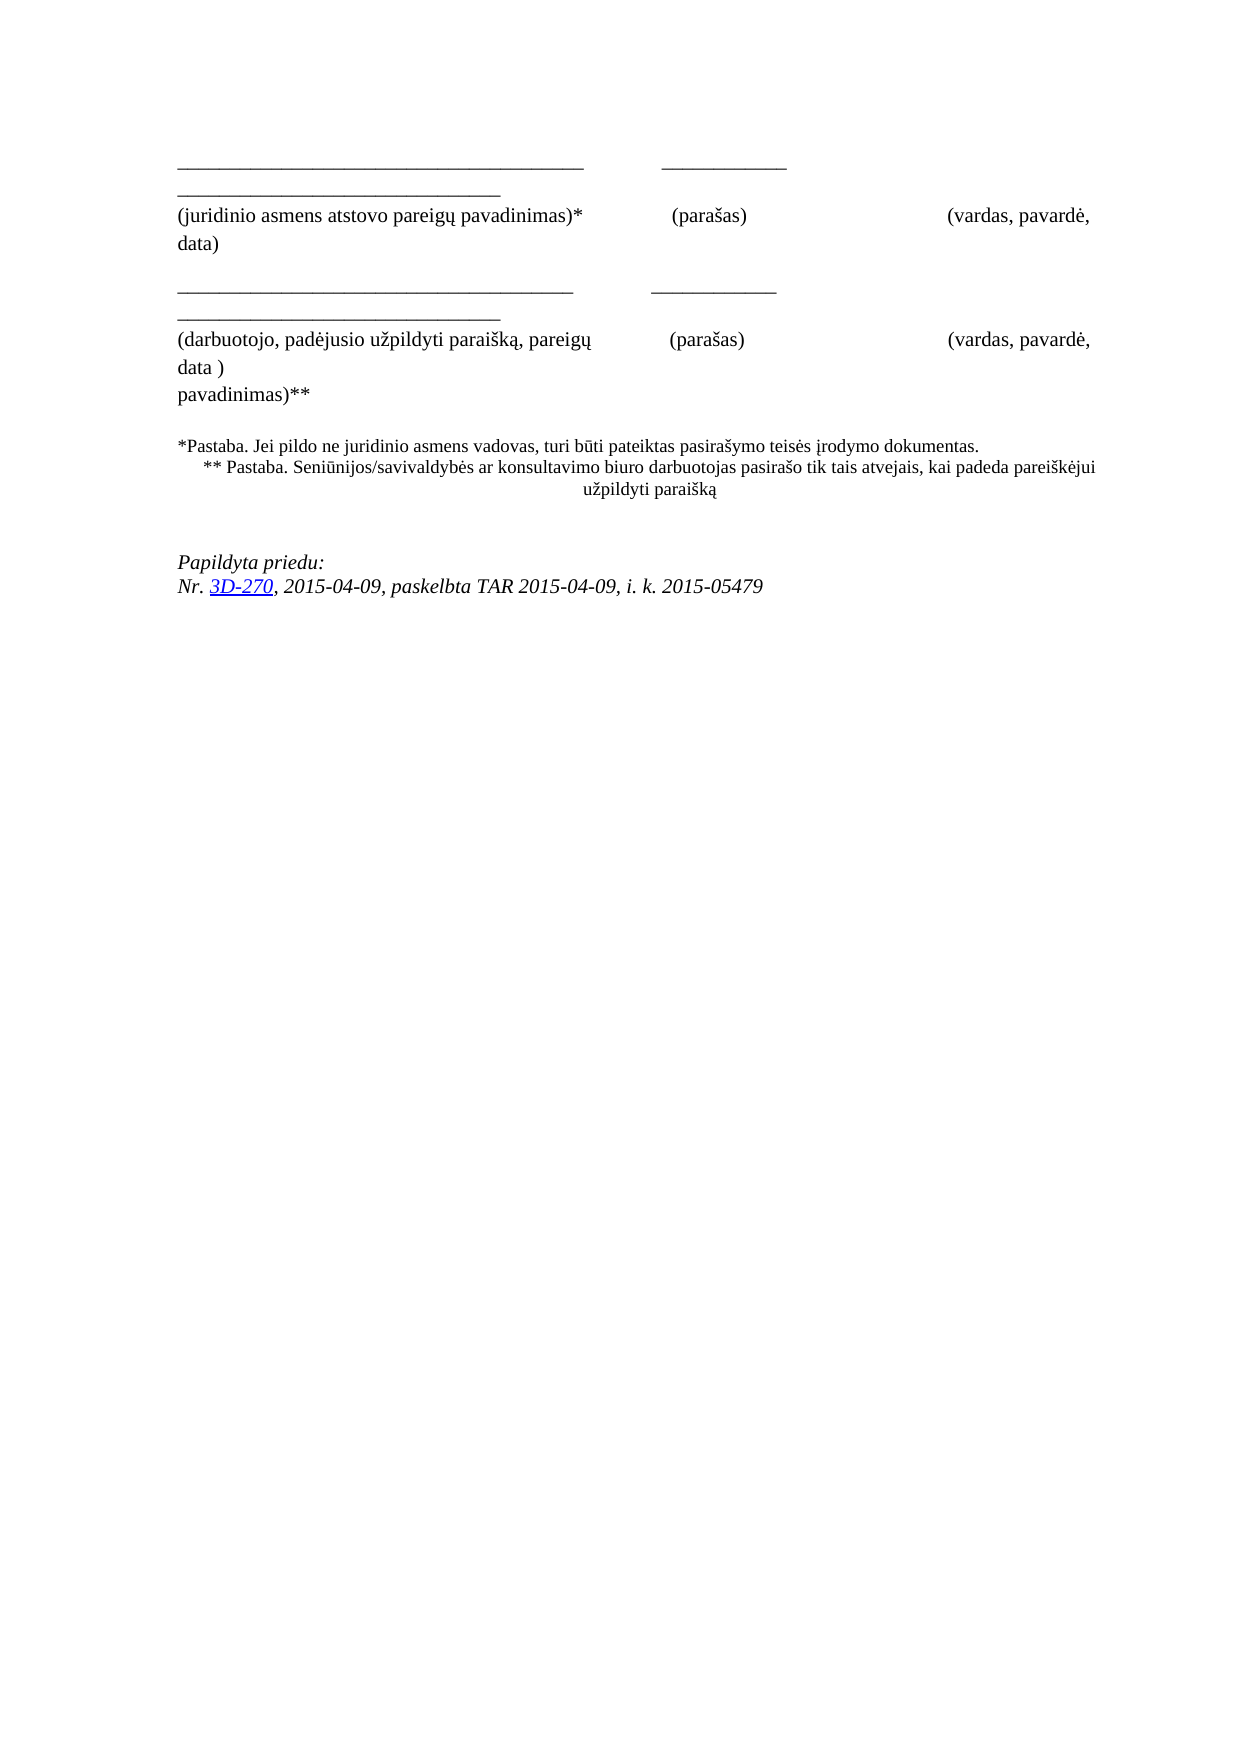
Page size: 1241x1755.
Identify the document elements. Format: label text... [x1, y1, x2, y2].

text (darbuotojo, padėjusio užpildyti paraišką, pareigų (parašas) (vardas, pavardė, data ) [177, 327, 1122, 379]
text ** Pastaba. Seniūnijos/savivaldybės ar konsultavimo biuro darbuotojas pasirašo tik tais atvejais, kai padeda pareiškėjui užpildyti paraišką [177, 456, 1122, 499]
text *Pastaba. Jei pildo ne juridinio asmens vadovas, turi būti pateiktas pasirašymo teisės įrodymo dokumentas. [177, 434, 1122, 456]
text pavadinimas)** [177, 382, 1122, 406]
text Papildyta priedu: [177, 549, 1122, 574]
text _______________________________________ ____________ _______________________________ [177, 148, 1122, 199]
text ______________________________________ ____________ _______________________________ [177, 272, 1122, 323]
text Nr. 3D-270, 2015-04-09, paskelbta TAR 2015-04-09, i. k. 2015-05479 [177, 574, 1122, 598]
text (juridinio asmens atstovo pareigų pavadinimas)* (parašas) (vardas, pavardė, data) [177, 203, 1122, 254]
